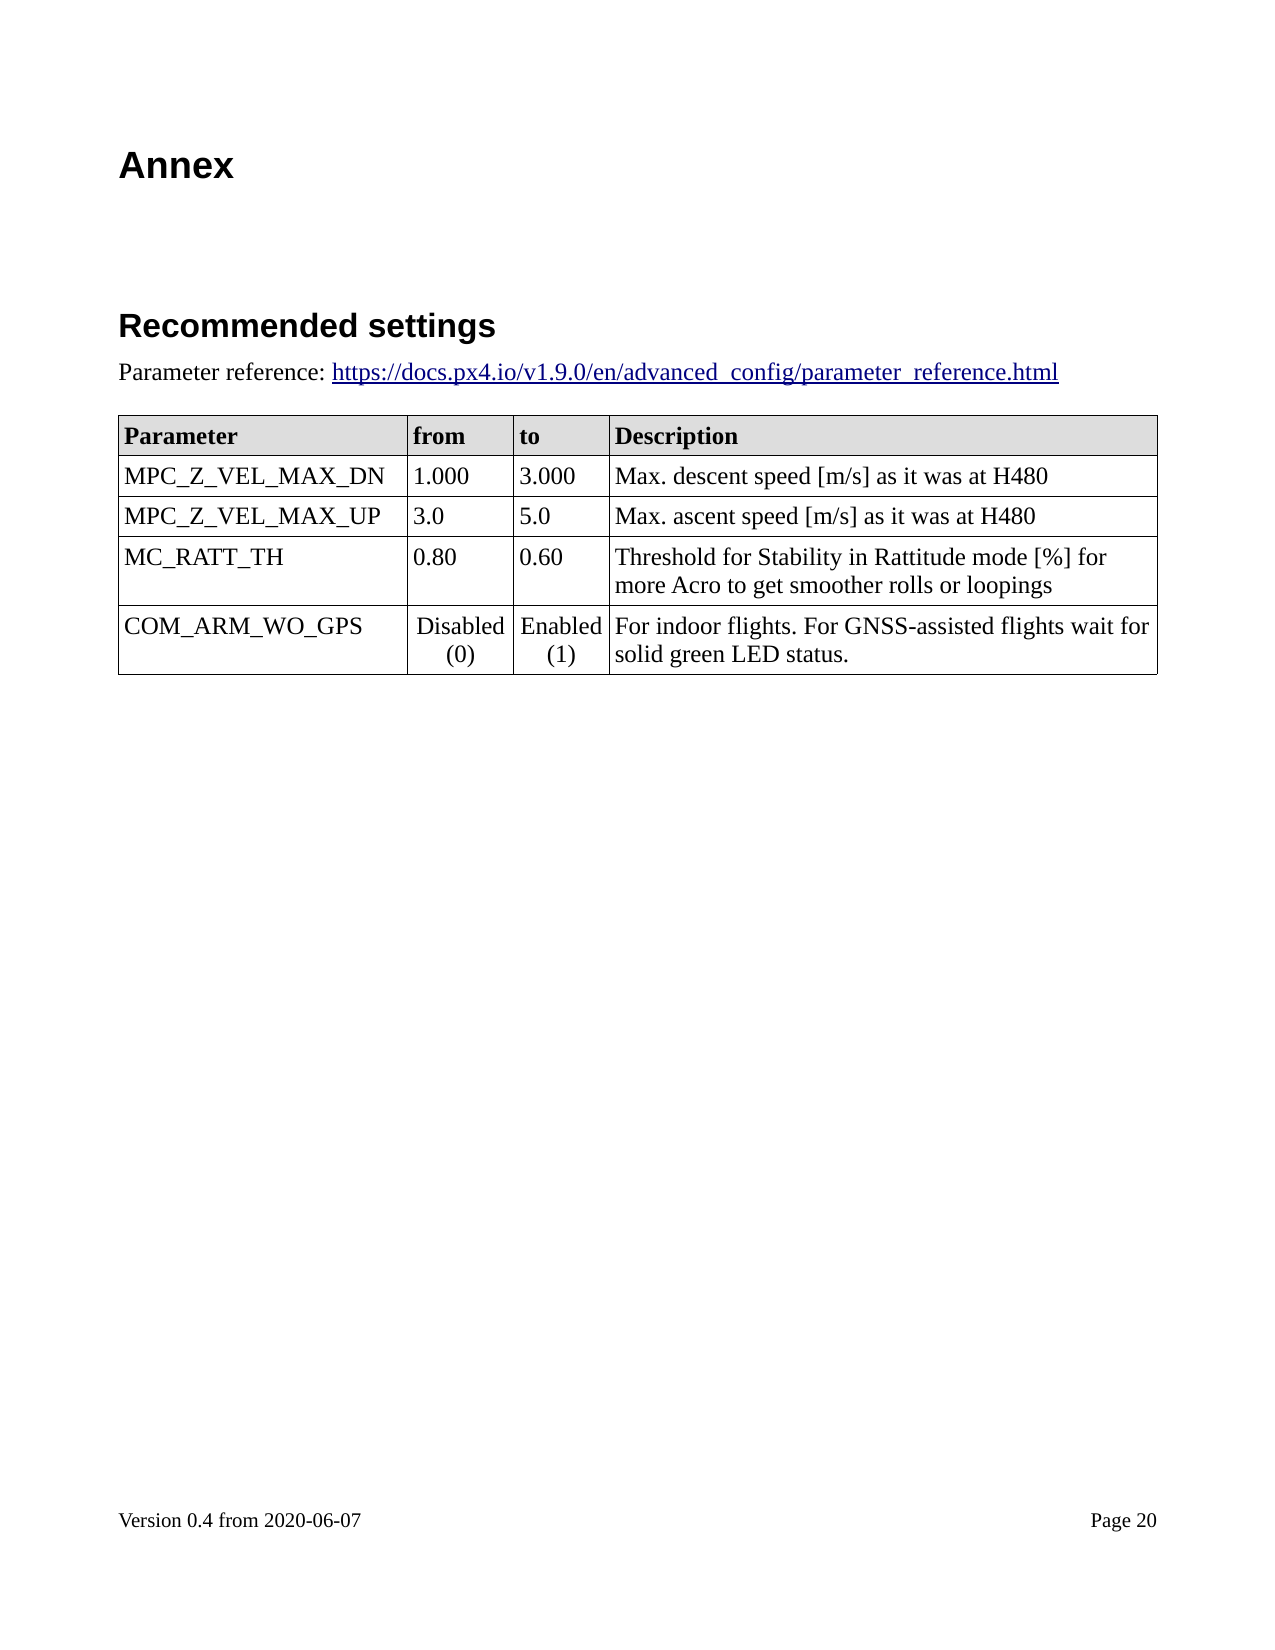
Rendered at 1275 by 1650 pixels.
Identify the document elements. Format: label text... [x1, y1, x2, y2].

table_cell COM_ARM_WO_GPS [119, 606, 407, 674]
table_cell 0.60 [514, 537, 609, 605]
table_cell MPC_Z_VEL_MAX_DN [119, 456, 407, 496]
table_cell Enabled (1) [514, 606, 609, 674]
table_cell Max. descent speed [m/s] as it was at H480 [610, 456, 1157, 496]
table_cell Threshold for Stability in Rattitude mode [%] for more Acro to get smoother rolls or loopings [610, 537, 1157, 605]
table_cell Max. ascent speed [m/s] as it was at H480 [610, 497, 1157, 536]
table_header to [514, 416, 609, 455]
table_cell 0.80 [408, 537, 513, 605]
subtitle Recommended settings [118, 306, 1157, 345]
table_cell 3.0 [408, 497, 513, 536]
table_cell For indoor flights. For GNSS-assisted flights wait for solid green LED status. [610, 606, 1157, 674]
table_cell Disabled (0) [408, 606, 513, 674]
table_cell 5.0 [514, 497, 609, 536]
table_cell 1.000 [408, 456, 513, 496]
table_header Parameter [119, 416, 407, 455]
subtitle Annex [118, 143, 1157, 187]
table_cell 3.000 [514, 456, 609, 496]
table_header from [408, 416, 513, 455]
table_cell MC_RATT_TH [119, 537, 407, 605]
text Parameter reference: https://docs.px4.io/v1.9.0/en/advanced_config/parameter_reference.html [118, 357, 1157, 386]
table_header Description [610, 416, 1157, 455]
table_cell MPC_Z_VEL_MAX_UP [119, 497, 407, 536]
